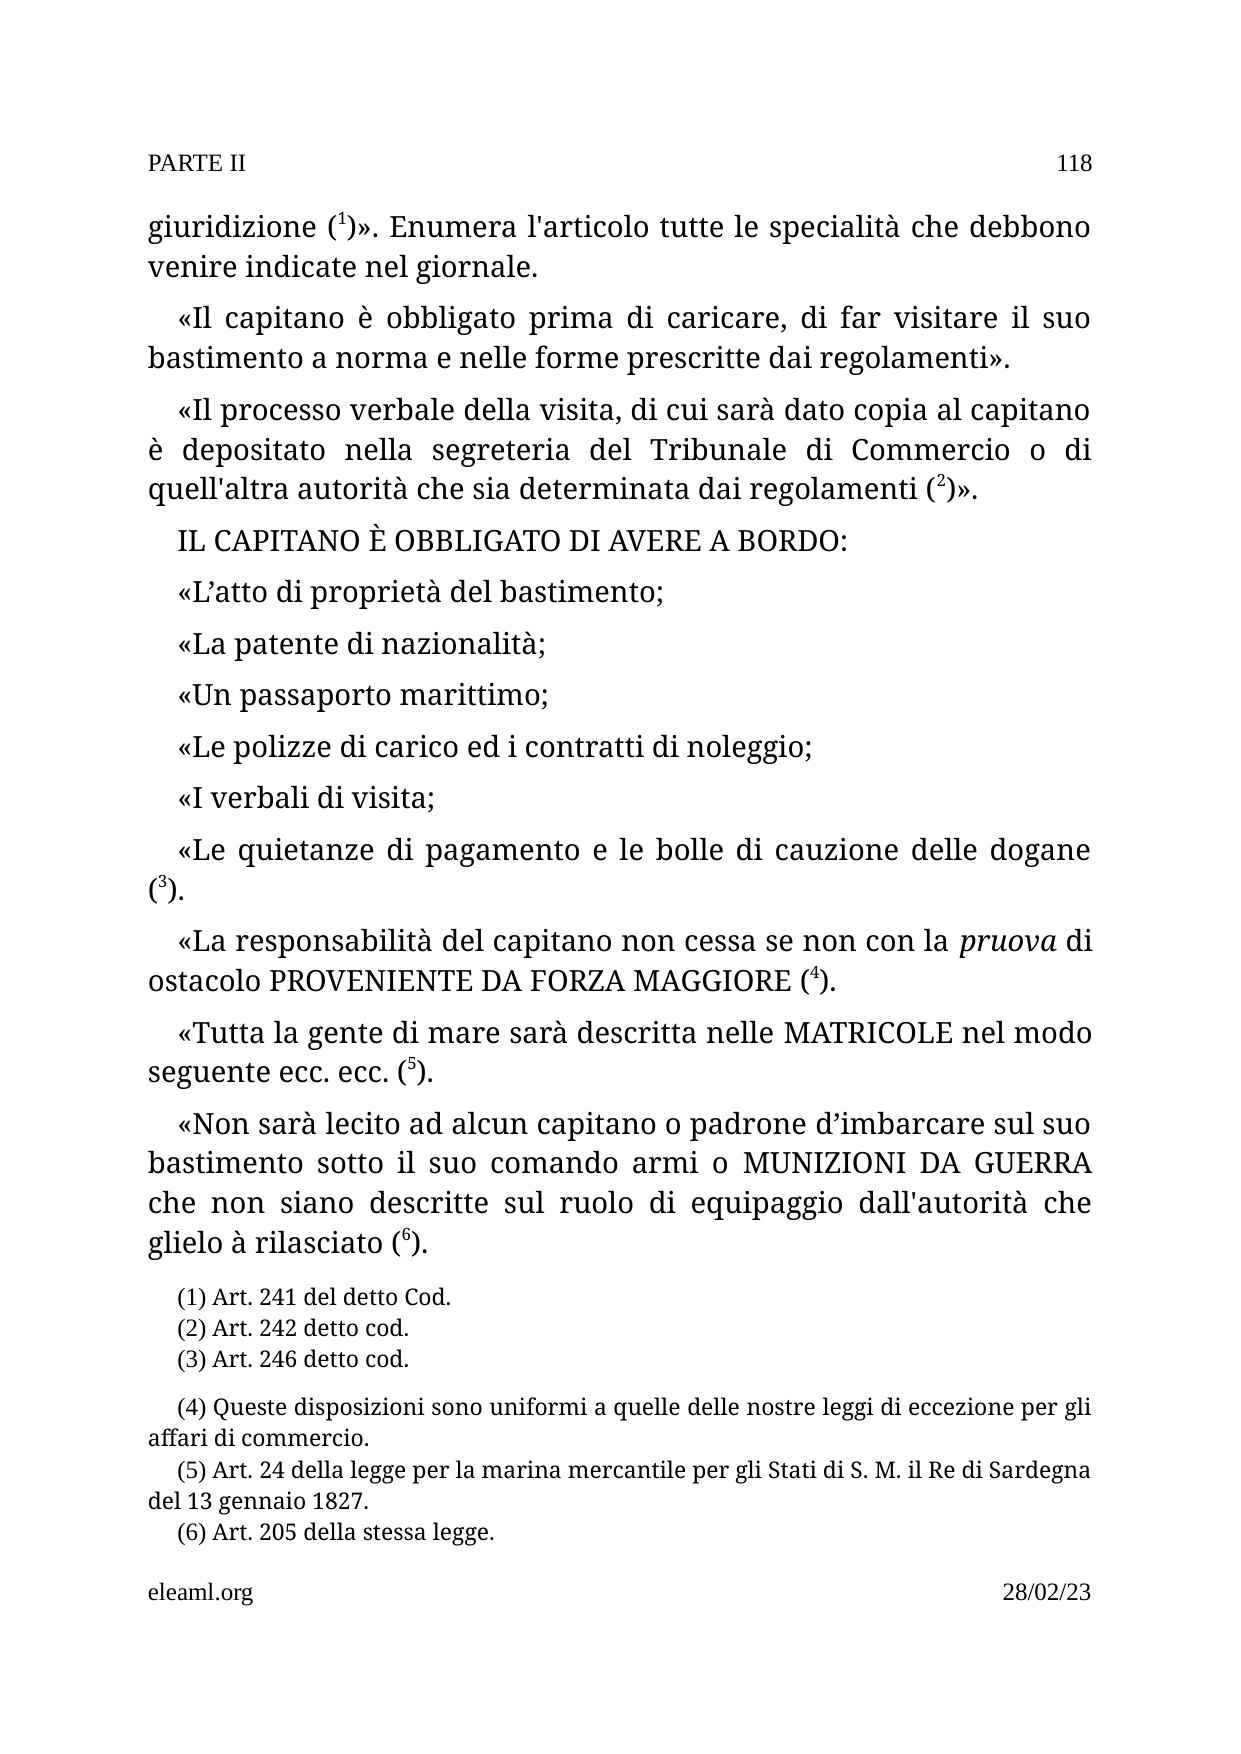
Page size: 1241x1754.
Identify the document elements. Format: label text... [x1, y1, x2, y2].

text Queste disposizioni sono uniformi a quelle delle nostre leggi di eccezione per gli affari di commercio. [148, 1391, 1093, 1454]
text «Tutta la gente di mare sarà descritta nelle MATRICOLE nel modo seguente ecc. ecc. (). [148, 1012, 1093, 1091]
text «Le polizze di carico ed i contratti di noleggio; [148, 726, 1093, 766]
text «Il processo verbale della visita, di cui sarà dato copia al capitano è depositato nella segreteria del Tribunale di Commercio o di quell'altra autorità che sia determinata dai regolamenti ()». [148, 389, 1093, 508]
text «I verbali di visita; [148, 778, 1093, 817]
text Art. 242 detto cod. [148, 1312, 1093, 1343]
text «Un passaporto marittimo; [148, 675, 1093, 714]
text IL CAPITANO È OBBLIGATO DI AVERE A BORDO: [148, 520, 1093, 560]
text giuridizione ()». Enumera l'articolo tutte le specialità che debbono venire indicate nel giornale. [148, 207, 1093, 286]
text Art. 205 della stessa legge. [148, 1516, 1093, 1547]
text «La patente di nazionalità; [148, 623, 1093, 663]
text «Le quietanze di pagamento e le bolle di cauzione delle dogane (). [148, 829, 1093, 909]
text Art. 24 della legge per la marina mercantile per gli Stati di S. M. il Re di Sardegna del 13 gennaio 1827. [148, 1454, 1093, 1516]
text Art. 246 detto cod. [148, 1343, 1093, 1374]
text «L’atto di proprietà del bastimento; [148, 572, 1093, 611]
text Art. 241 del detto Cod. [148, 1281, 1093, 1312]
text «Non sarà lecito ad alcun capitano o padrone d’imbarcare sul suo bastimento sotto il suo comando armi o MUNIZIONI DA GUERRA che non siano descritte sul ruolo di equipaggio dall'autorità che glielo à rilasciato (). [148, 1103, 1093, 1262]
text «La responsabilità del capitano non cessa se non con la pruova di ostacolo PROVENIENTE DA FORZA MAGGIORE (). [148, 921, 1093, 1000]
text «Il capitano è obbligato prima di caricare, di far visitare il suo bastimento a norma e nelle forme prescritte dai regolamenti». [148, 298, 1093, 377]
